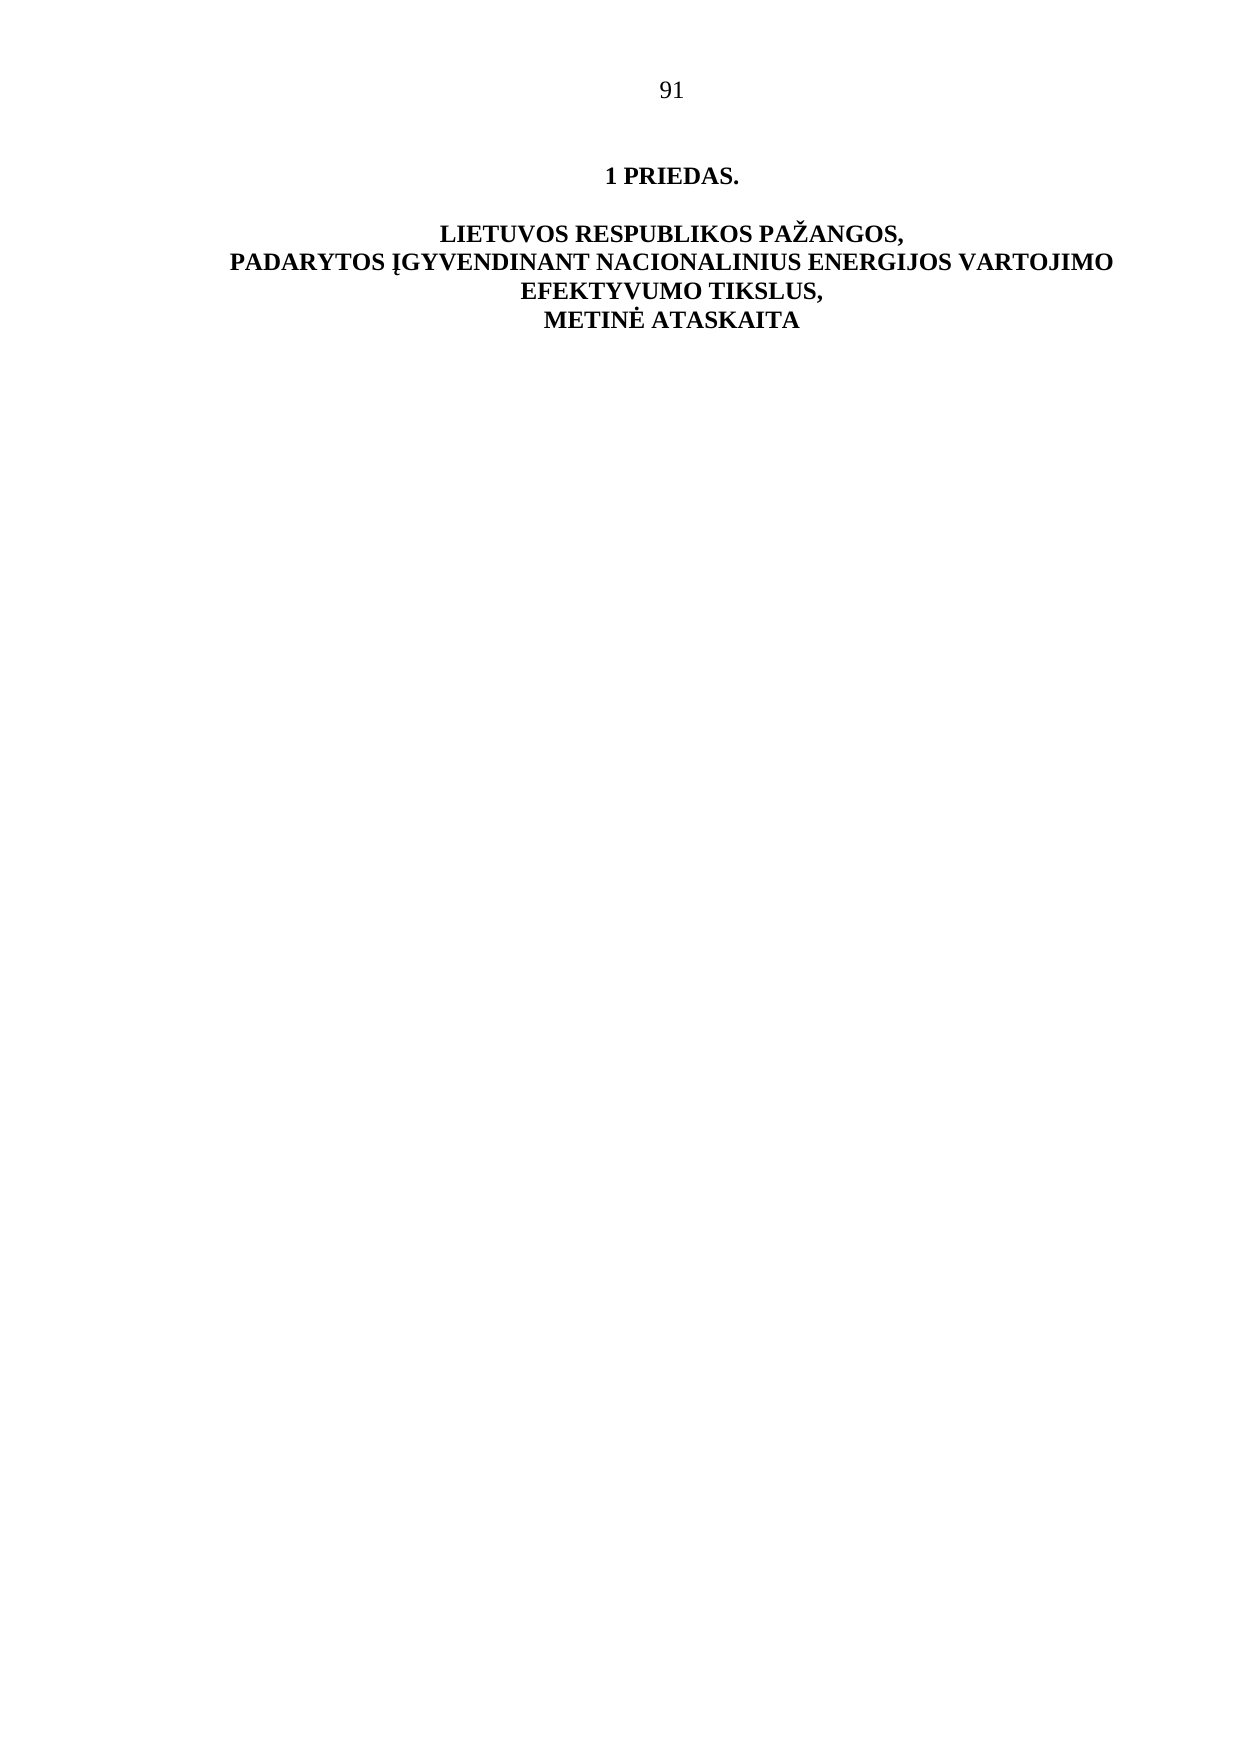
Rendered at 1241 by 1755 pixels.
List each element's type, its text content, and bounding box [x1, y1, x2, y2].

text 1 PRIEDAS. [177, 161, 1166, 190]
text Lietuvos Respublikos pažangos, padarytos įgyvendinant nacionalinius energijos vartojimo efektyvumo tikslus, metinė ataskaita [177, 219, 1166, 334]
